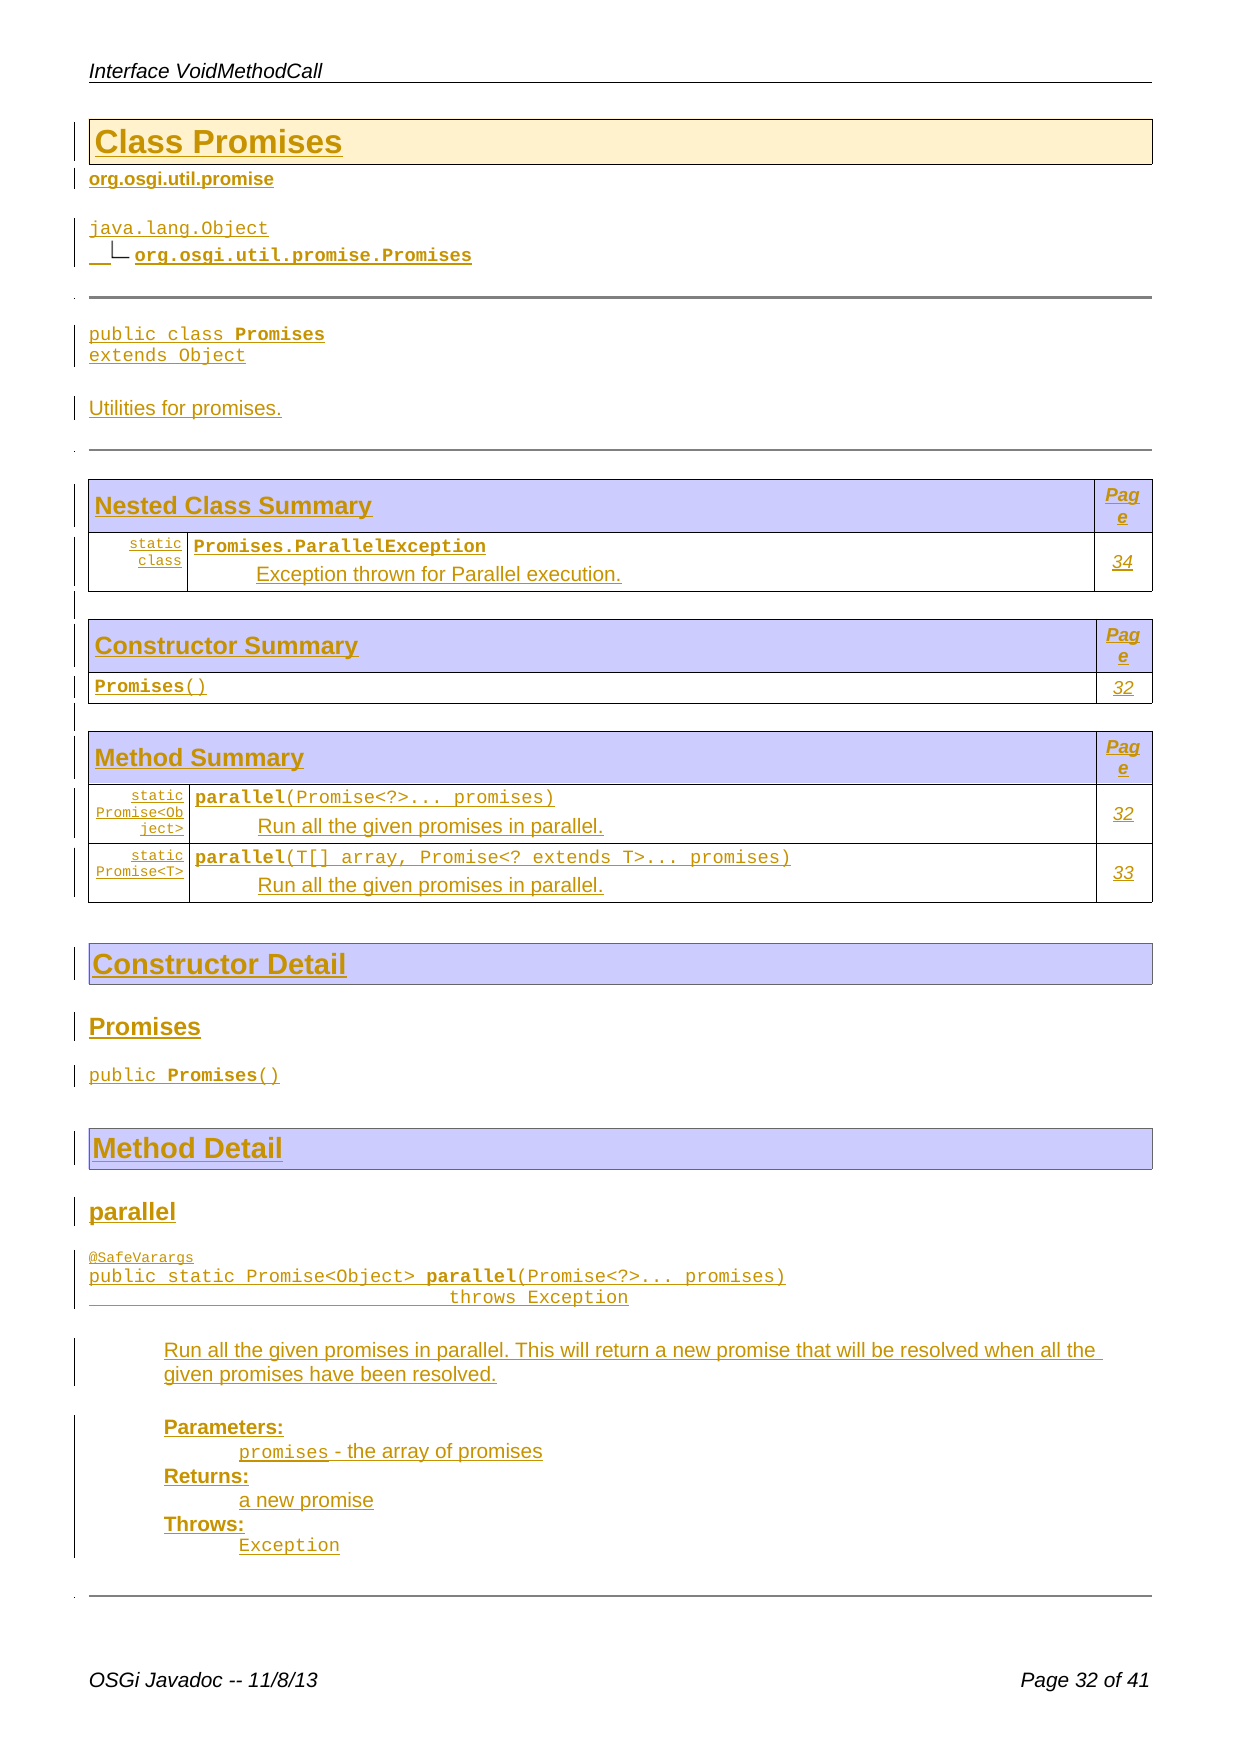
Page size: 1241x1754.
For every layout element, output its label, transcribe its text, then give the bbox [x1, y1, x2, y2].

text Utilities for promises. [88, 396, 1152, 420]
subtitle Method Detail [90, 1129, 1152, 1169]
text Exception [238, 1536, 1152, 1557]
text public class Promises [88, 324, 1152, 346]
subtitle Promises [88, 1012, 1152, 1041]
table_cell Promises() [89, 673, 1096, 703]
table_header Page [1097, 620, 1152, 672]
text @SafeVarargs public static Promise<Object> parallel(Promise<?>... promises) throws Exception [88, 1250, 1152, 1309]
table_cell [1097, 673, 1152, 703]
table_header Page [1095, 480, 1152, 532]
table_cell [1095, 533, 1152, 591]
text Throws: [163, 1512, 1152, 1536]
table_cell parallel(Promise<?>... promises) Run all the given promises in parallel. [190, 785, 1096, 843]
subtitle Class Promises [90, 120, 1152, 164]
table_cell static Promise<T> [89, 844, 189, 902]
subtitle Constructor Detail [90, 944, 1152, 984]
table_cell [1097, 844, 1152, 902]
table_header Method Summary [89, 732, 1096, 783]
text promises - the array of promises [238, 1439, 1152, 1464]
text Parameters: [163, 1415, 1152, 1439]
table_cell Promises.ParallelException Exception thrown for Parallel execution. [188, 533, 1094, 591]
text Run all the given promises in parallel. This will return a new promise that will be resolved when all the given promises have been resolved. [163, 1338, 1152, 1386]
text org.osgi.util.promise [88, 168, 1152, 189]
text a new promise [238, 1488, 1152, 1512]
text Returns: [163, 1464, 1152, 1488]
table_cell [1097, 785, 1152, 843]
table_header Constructor Summary [89, 620, 1096, 672]
picture [111, 239, 135, 262]
table_header Nested Class Summary [89, 480, 1094, 532]
table_header Page [1097, 732, 1152, 783]
subtitle parallel [88, 1197, 1152, 1226]
text extends Object [88, 346, 1152, 367]
text public Promises() [88, 1065, 1152, 1087]
text java.lang.Object [88, 218, 1152, 240]
text org.osgi.util.promise.Promises [88, 240, 1152, 267]
table_cell static Promise<Object> [89, 785, 189, 843]
table_cell static class [89, 533, 187, 591]
table_cell parallel(T[] array, Promise<? extends T>... promises) Run all the given promises in parallel. [190, 844, 1096, 902]
